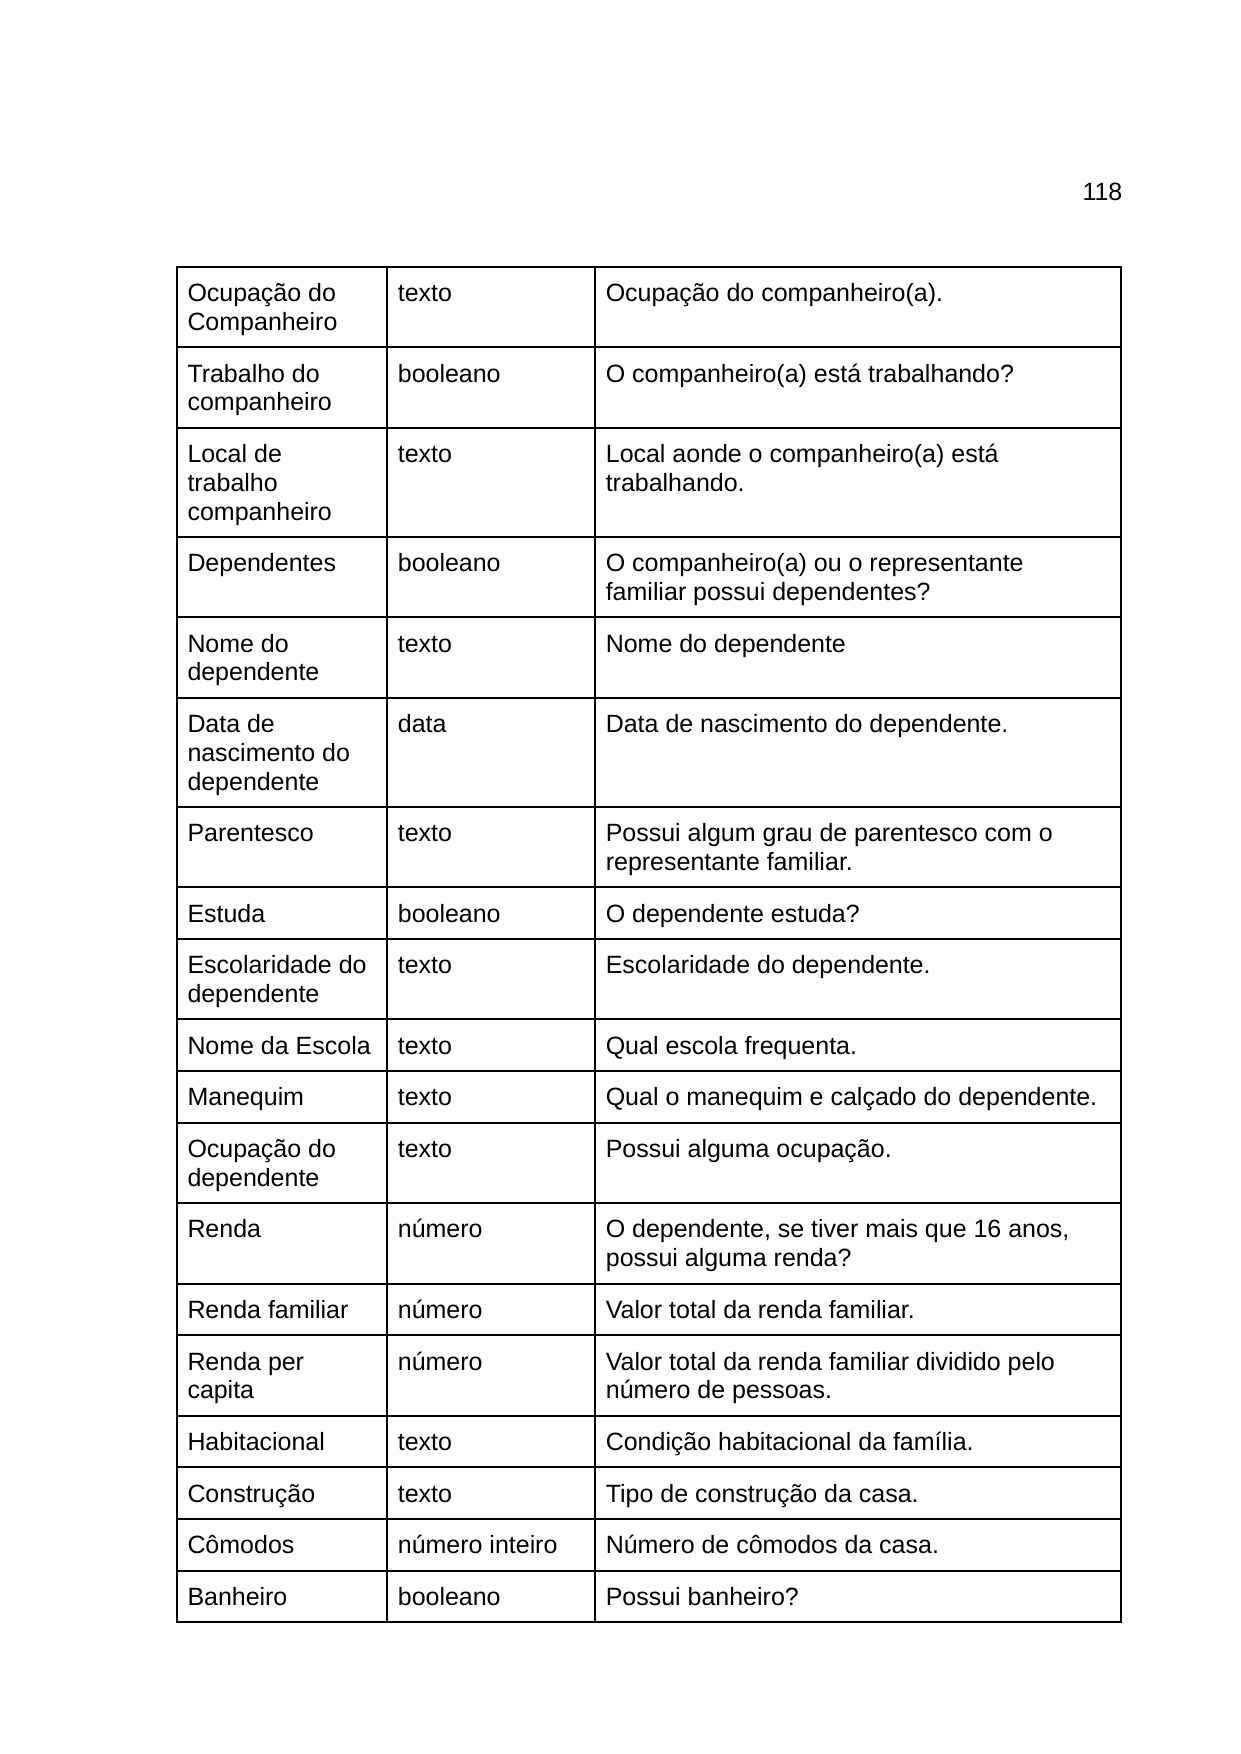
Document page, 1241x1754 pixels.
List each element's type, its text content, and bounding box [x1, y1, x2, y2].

table_cell Renda familiar [178, 1285, 386, 1334]
table_cell número [388, 1204, 594, 1282]
table_cell Valor total da renda familiar. [596, 1285, 1120, 1334]
table_cell número inteiro [388, 1520, 594, 1569]
table_cell Condição habitacional da família. [596, 1417, 1120, 1466]
table_cell Banheiro [178, 1572, 386, 1621]
table_cell O companheiro(a) ou o representante familiar possui dependentes? [596, 538, 1120, 616]
table_cell Possui algum grau de parentesco com o representante familiar. [596, 808, 1120, 886]
table_cell Construção [178, 1468, 386, 1518]
table_cell booleano [388, 538, 594, 616]
table_cell Tipo de construção da casa. [596, 1468, 1120, 1518]
table_cell Ocupação do dependente [178, 1124, 386, 1202]
table_cell texto [388, 1072, 594, 1122]
table_cell texto [388, 1020, 594, 1070]
table_cell Escolaridade do dependente [178, 940, 386, 1018]
table_cell texto [388, 808, 594, 886]
table_cell texto [388, 429, 594, 536]
table_cell Escolaridade do dependente. [596, 940, 1120, 1018]
table_cell O dependente, se tiver mais que 16 anos, possui alguma renda? [596, 1204, 1120, 1282]
table_cell Local aonde o companheiro(a) está trabalhando. [596, 429, 1120, 536]
table_cell O companheiro(a) está trabalhando? [596, 348, 1120, 427]
table_cell número [388, 1336, 594, 1414]
table_cell Habitacional [178, 1417, 386, 1466]
table_cell Cômodos [178, 1520, 386, 1569]
table_cell Nome da Escola [178, 1020, 386, 1070]
table_cell O dependente estuda? [596, 888, 1120, 938]
table_cell data [388, 699, 594, 806]
table_cell texto [388, 1468, 594, 1518]
table_cell texto [388, 268, 594, 346]
table_cell Trabalho do companheiro [178, 348, 386, 427]
table_cell Qual escola frequenta. [596, 1020, 1120, 1070]
table_cell Ocupação do companheiro(a). [596, 268, 1120, 346]
table_cell Renda per capita [178, 1336, 386, 1414]
table_cell Parentesco [178, 808, 386, 886]
table_cell Data de nascimento do dependente [178, 699, 386, 806]
table_cell Valor total da renda familiar dividido pelo número de pessoas. [596, 1336, 1120, 1414]
table_cell Data de nascimento do dependente. [596, 699, 1120, 806]
table_cell texto [388, 1417, 594, 1466]
table_cell Dependentes [178, 538, 386, 616]
table_cell Manequim [178, 1072, 386, 1122]
table_cell Nome do dependente [178, 618, 386, 697]
table_cell Nome do dependente [596, 618, 1120, 697]
table_cell Estuda [178, 888, 386, 938]
table_cell texto [388, 1124, 594, 1202]
table_cell Ocupação do Companheiro [178, 268, 386, 346]
table_cell Local de trabalho companheiro [178, 429, 386, 536]
table_cell Número de cômodos da casa. [596, 1520, 1120, 1569]
table_cell texto [388, 940, 594, 1018]
table_cell Qual o manequim e calçado do dependente. [596, 1072, 1120, 1122]
table_cell booleano [388, 1572, 594, 1621]
table_cell Renda [178, 1204, 386, 1282]
table_cell booleano [388, 348, 594, 427]
table_cell texto [388, 618, 594, 697]
table_cell número [388, 1285, 594, 1334]
table_cell booleano [388, 888, 594, 938]
table_cell Possui alguma ocupação. [596, 1124, 1120, 1202]
table_cell Possui banheiro? [596, 1572, 1120, 1621]
